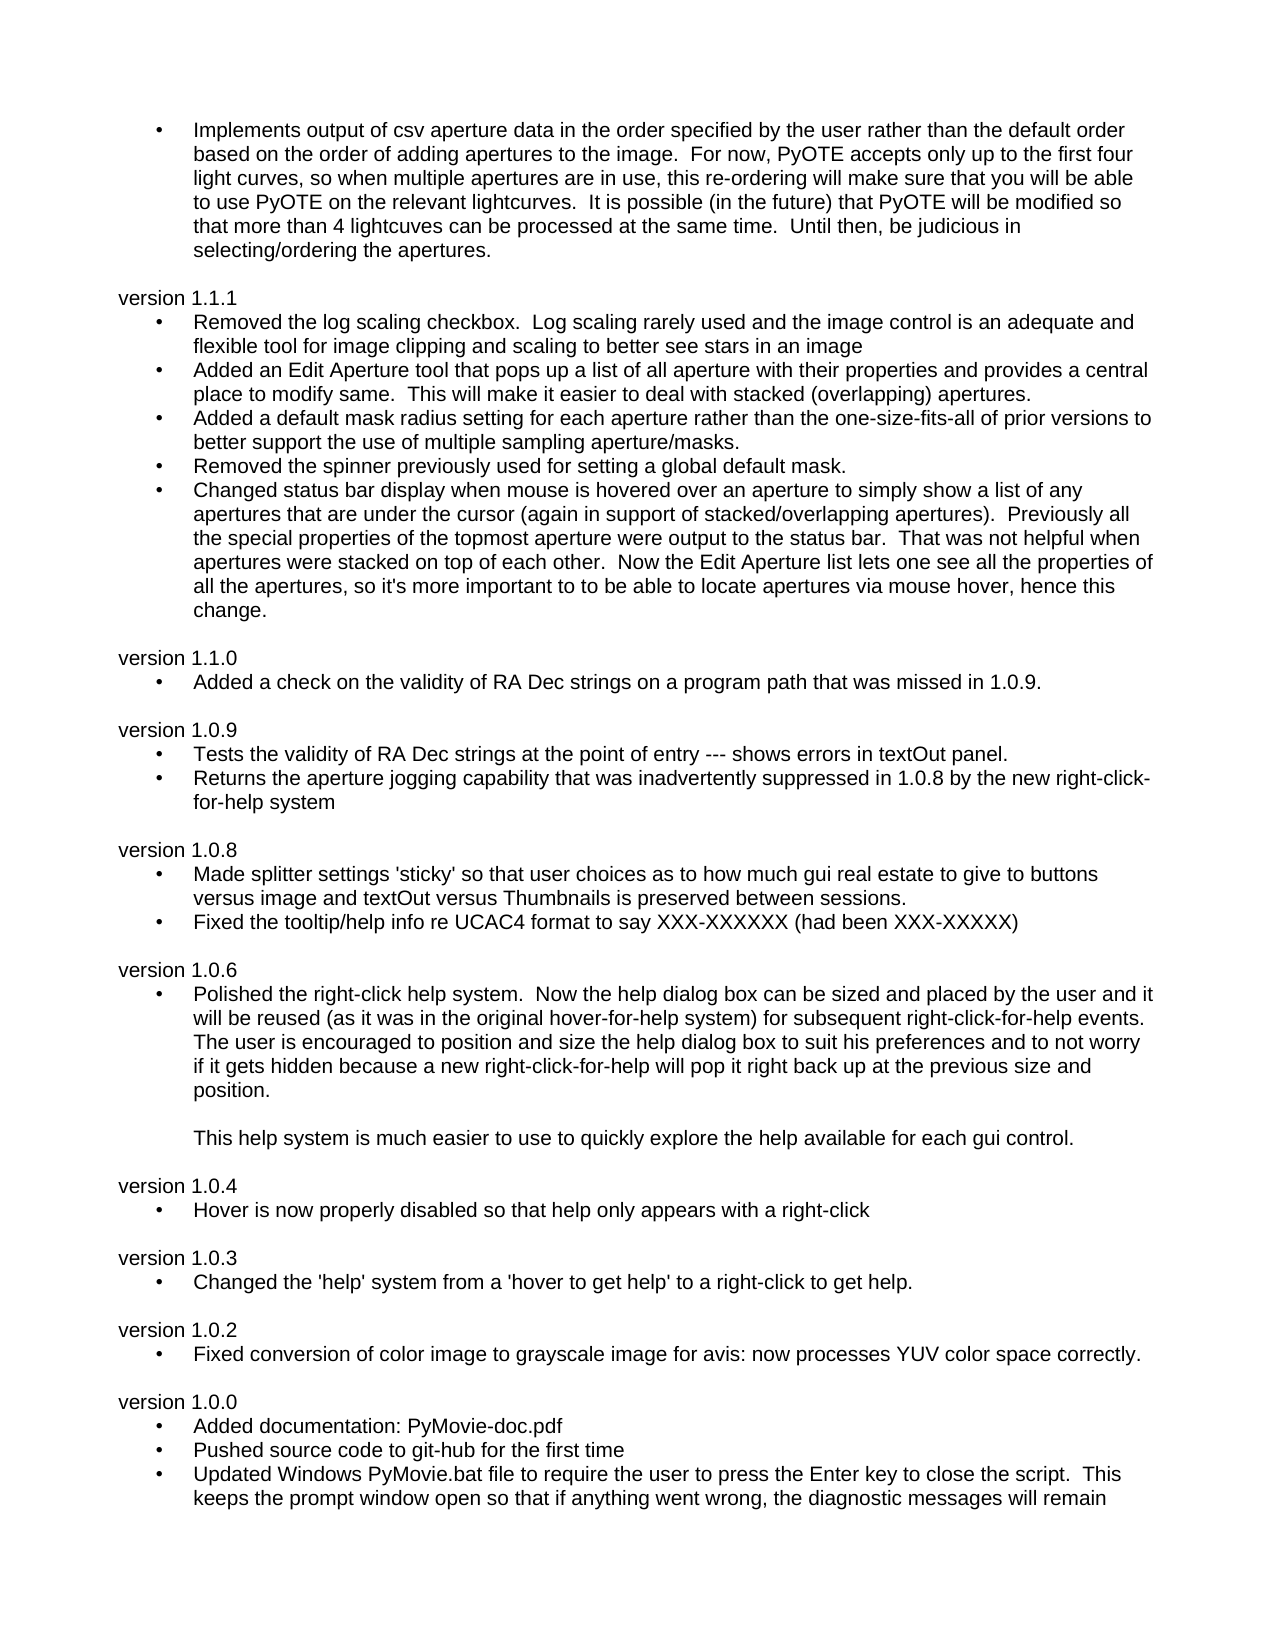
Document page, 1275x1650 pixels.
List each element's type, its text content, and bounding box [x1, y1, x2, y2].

list Changed status bar display when mouse is hovered over an aperture to simply show a list of any apertures that are under the cursor (again in support of stacked/overlapping apertures). Previously all the special properties of the topmost aperture were output to the status bar. That was not helpful when apertures were stacked on top of each other. Now the Edit Aperture list lets one see all the properties of all the apertures, so it's more important to to be able to locate apertures via mouse hover, hence this change. [156, 478, 1157, 646]
list Removed the log scaling checkbox. Log scaling rarely used and the image control is an adequate and flexible tool for image clipping and scaling to better see stars in an image [156, 310, 1157, 358]
list Added a default mask radius setting for each aperture rather than the one-size-fits-all of prior versions to better support the use of multiple sampling aperture/masks. [156, 406, 1157, 454]
list Fixed conversion of color image to grayscale image for avis: now processes YUV color space correctly. [156, 1341, 1157, 1366]
list Pushed source code to git-hub for the first time [156, 1437, 1157, 1462]
text version 1.0.3 [118, 1246, 1157, 1269]
text version 1.0.0 [118, 1389, 1157, 1413]
text version 1.0.2 [118, 1317, 1157, 1341]
list Added documentation: PyMovie-doc.pdf [156, 1413, 1157, 1437]
text version 1.0.8 [118, 838, 1157, 862]
text version 1.0.4 [118, 1173, 1157, 1197]
text version 1.1.0 [118, 646, 1157, 670]
list Fixed the tooltip/help info re UCAC4 format to say XXX-XXXXXX (had been XXX-XXXXX) [156, 910, 1157, 958]
text version 1.0.9 [118, 718, 1157, 742]
list Updated Windows PyMovie.bat file to require the user to press the Enter key to close the script. This keeps the prompt window open so that if anything went wrong, the diagnostic messages will remain [156, 1462, 1157, 1509]
text version 1.1.1 [118, 286, 1157, 310]
list Removed the spinner previously used for setting a global default mask. [156, 454, 1157, 478]
list Returns the aperture jogging capability that was inadvertently suppressed in 1.0.8 by the new right-click-for-help system [156, 766, 1157, 838]
list Added an Edit Aperture tool that pops up a list of all aperture with their properties and provides a central place to modify same. This will make it easier to deal with stacked (overlapping) apertures. [156, 358, 1157, 406]
list Polished the right-click help system. Now the help dialog box can be sized and placed by the user and it will be reused (as it was in the original hover-for-help system) for subsequent right-click-for-help events. The user is encouraged to position and size the help dialog box to suit his preferences and to not worry if it gets hidden because a new right-click-for-help will pop it right back up at the previous size and position. This help system is much easier to use to quickly explore the help available for each gui control. [156, 982, 1157, 1149]
list Added a check on the validity of RA Dec strings on a program path that was missed in 1.0.9. [156, 670, 1157, 718]
list Implements output of csv aperture data in the order specified by the user rather than the default order based on the order of adding apertures to the image. For now, PyOTE accepts only up to the first four light curves, so when multiple apertures are in use, this re-ordering will make sure that you will be able to use PyOTE on the relevant lightcurves. It is possible (in the future) that PyOTE will be modified so that more than 4 lightcuves can be processed at the same time. Until then, be judicious in selecting/ordering the apertures. [156, 118, 1157, 286]
list Changed the 'help' system from a 'hover to get help' to a right-click to get help. [156, 1269, 1157, 1317]
list Made splitter settings 'sticky' so that user choices as to how much gui real estate to give to buttons versus image and textOut versus Thumbnails is preserved between sessions. [156, 862, 1157, 910]
list Tests the validity of RA Dec strings at the point of entry --- shows errors in textOut panel. [156, 742, 1157, 766]
list Hover is now properly disabled so that help only appears with a right-click [156, 1197, 1157, 1246]
text version 1.0.6 [118, 958, 1157, 982]
